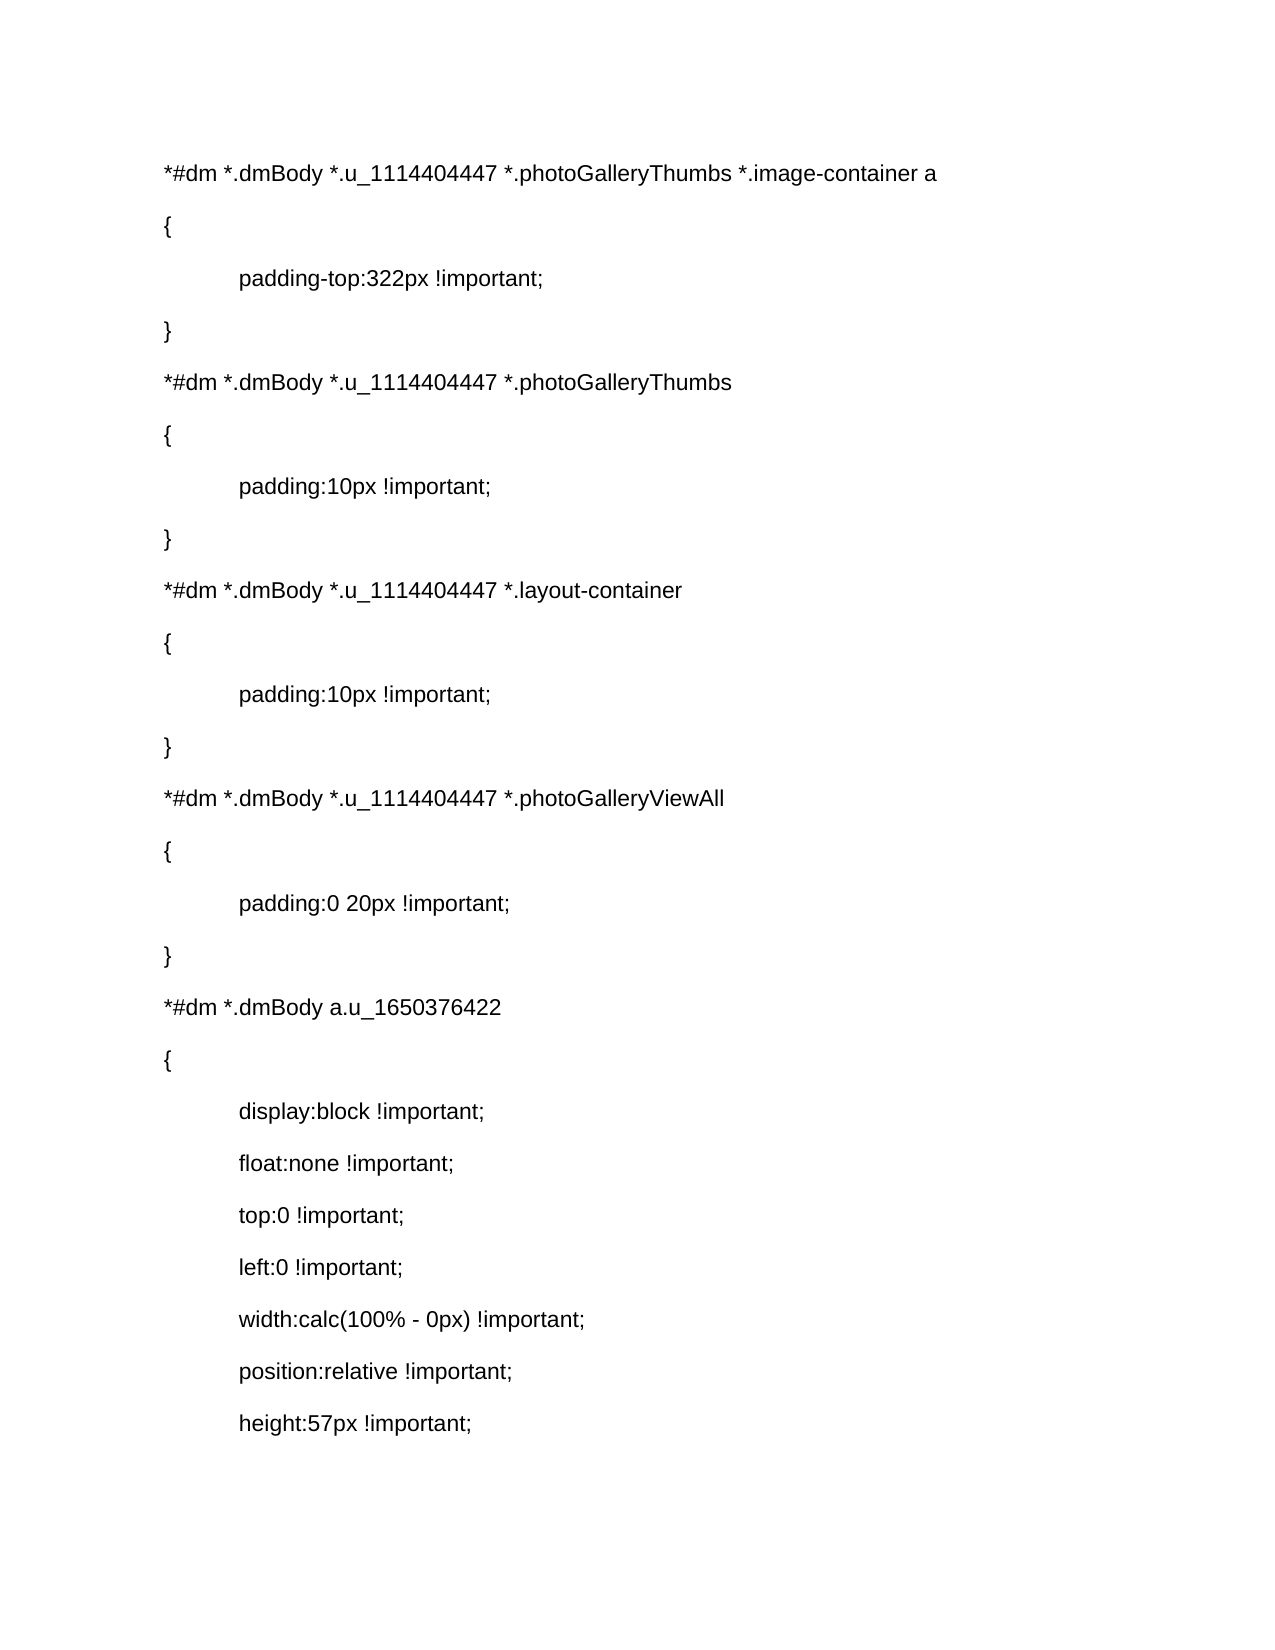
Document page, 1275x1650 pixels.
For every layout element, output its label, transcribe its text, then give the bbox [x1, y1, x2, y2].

table_cell padding:10px !important; [153, 671, 1125, 723]
table_cell } [153, 515, 1125, 567]
table_cell *#dm *.dmBody *.u_1114404447 *.photoGalleryThumbs [153, 358, 1125, 410]
table_cell } [153, 306, 1125, 358]
table_cell display:block !important; [153, 1088, 1125, 1139]
table_cell float:none !important; [153, 1140, 1125, 1192]
table_cell { [153, 619, 1125, 671]
table_cell { [153, 827, 1125, 879]
table_cell { [153, 410, 1125, 462]
table_cell } [153, 723, 1125, 775]
table_cell padding:10px !important; [153, 463, 1125, 514]
table_cell *#dm *.dmBody *.u_1114404447 *.photoGalleryViewAll [153, 775, 1125, 827]
table_cell padding-top:322px !important; [153, 254, 1125, 306]
table_cell height:57px !important; [153, 1400, 1125, 1452]
table_cell } [153, 931, 1125, 983]
table_cell *#dm *.dmBody a.u_1650376422 [153, 983, 1125, 1035]
table_cell { [153, 202, 1125, 254]
table_cell width:calc(100% - 0px) !important; [153, 1296, 1125, 1348]
table_cell left:0 !important; [153, 1244, 1125, 1296]
table_cell { [153, 1035, 1125, 1087]
table_cell padding:0 20px !important; [153, 879, 1125, 931]
table_cell *#dm *.dmBody *.u_1114404447 *.photoGalleryThumbs *.image-container a [153, 150, 1125, 202]
table_cell position:relative !important; [153, 1348, 1125, 1400]
table_cell top:0 !important; [153, 1192, 1125, 1244]
table_cell *#dm *.dmBody *.u_1114404447 *.layout-container [153, 567, 1125, 619]
